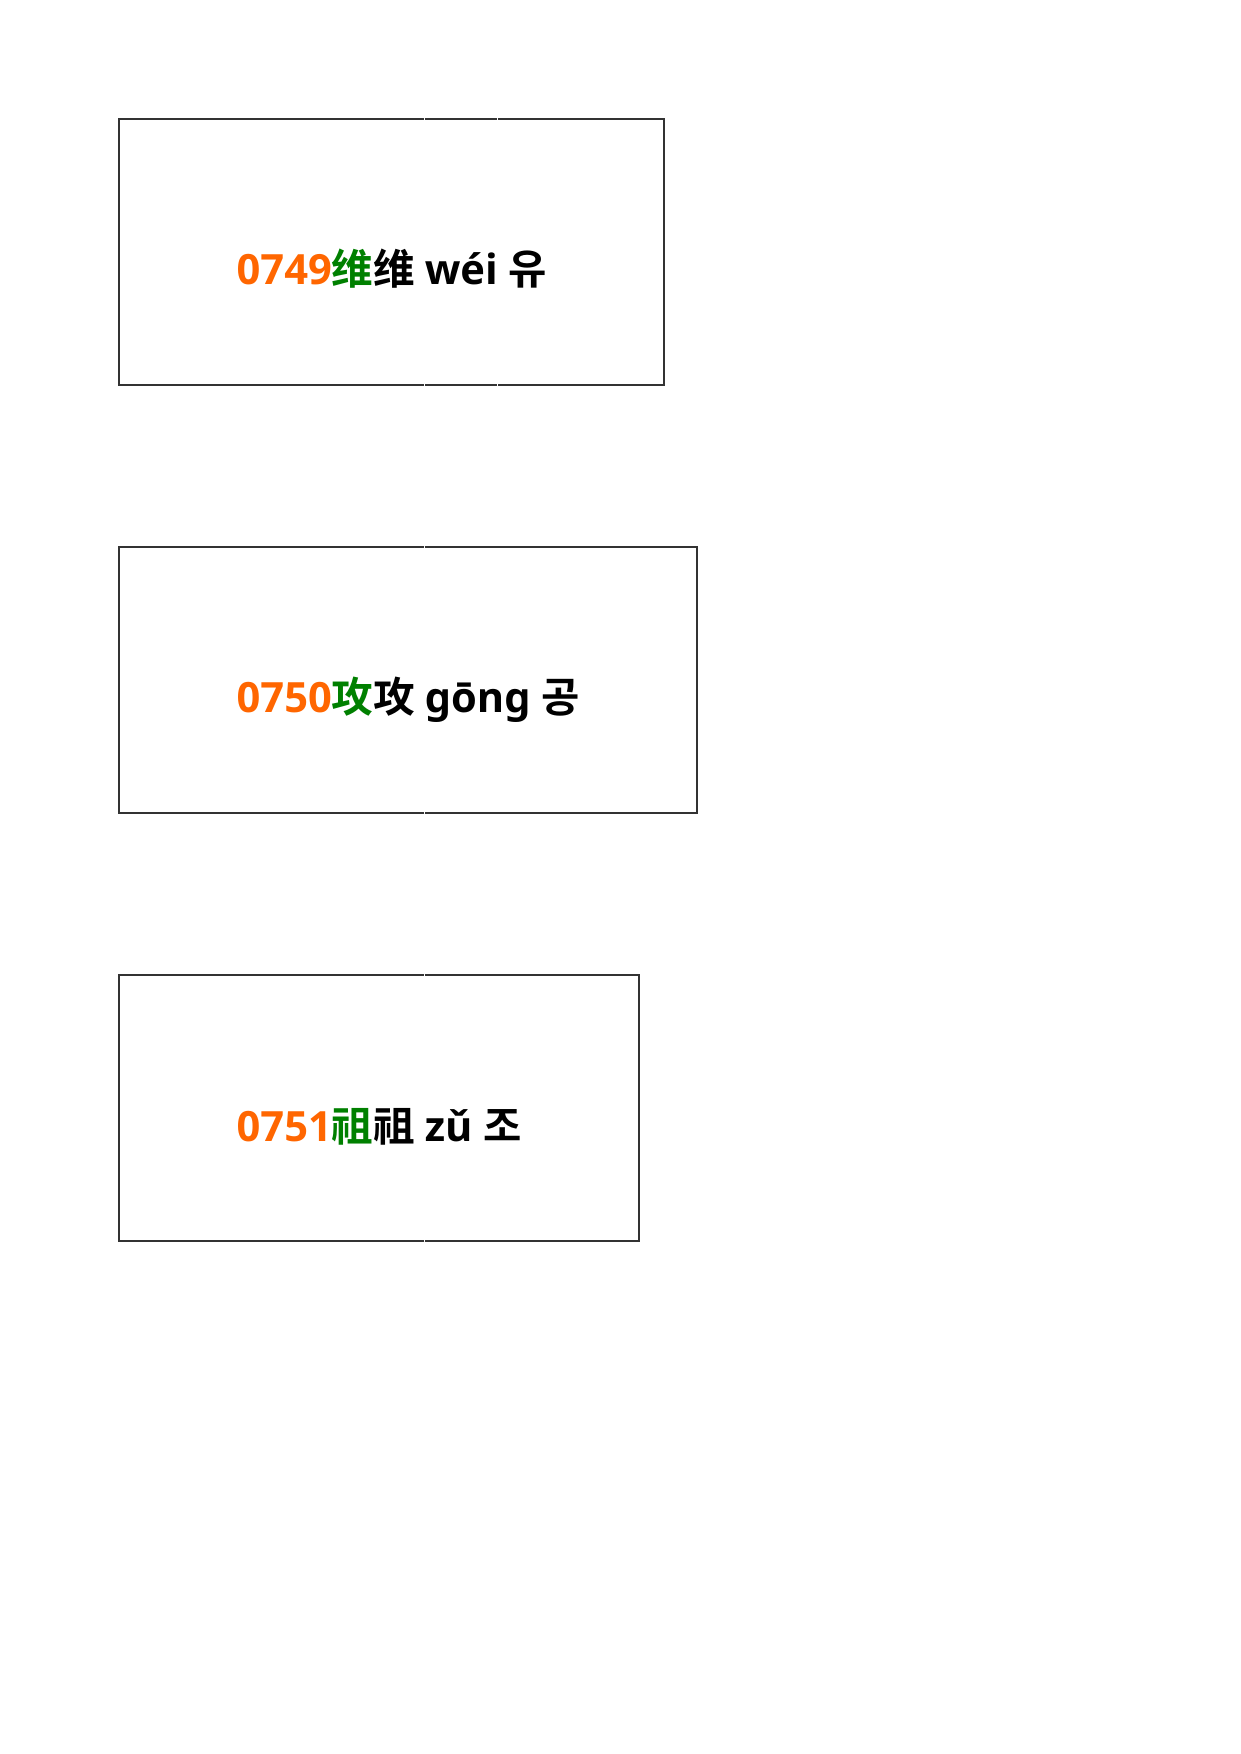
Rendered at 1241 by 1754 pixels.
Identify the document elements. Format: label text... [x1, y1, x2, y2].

text 0750攻攻 gōng 공 [120, 547, 696, 813]
text [640, 974, 1122, 1242]
text 0751祖祖 zǔ 조 [120, 975, 638, 1241]
text 0749维维 wéi 유 [120, 119, 663, 385]
text [698, 546, 1122, 814]
text [665, 118, 1122, 386]
